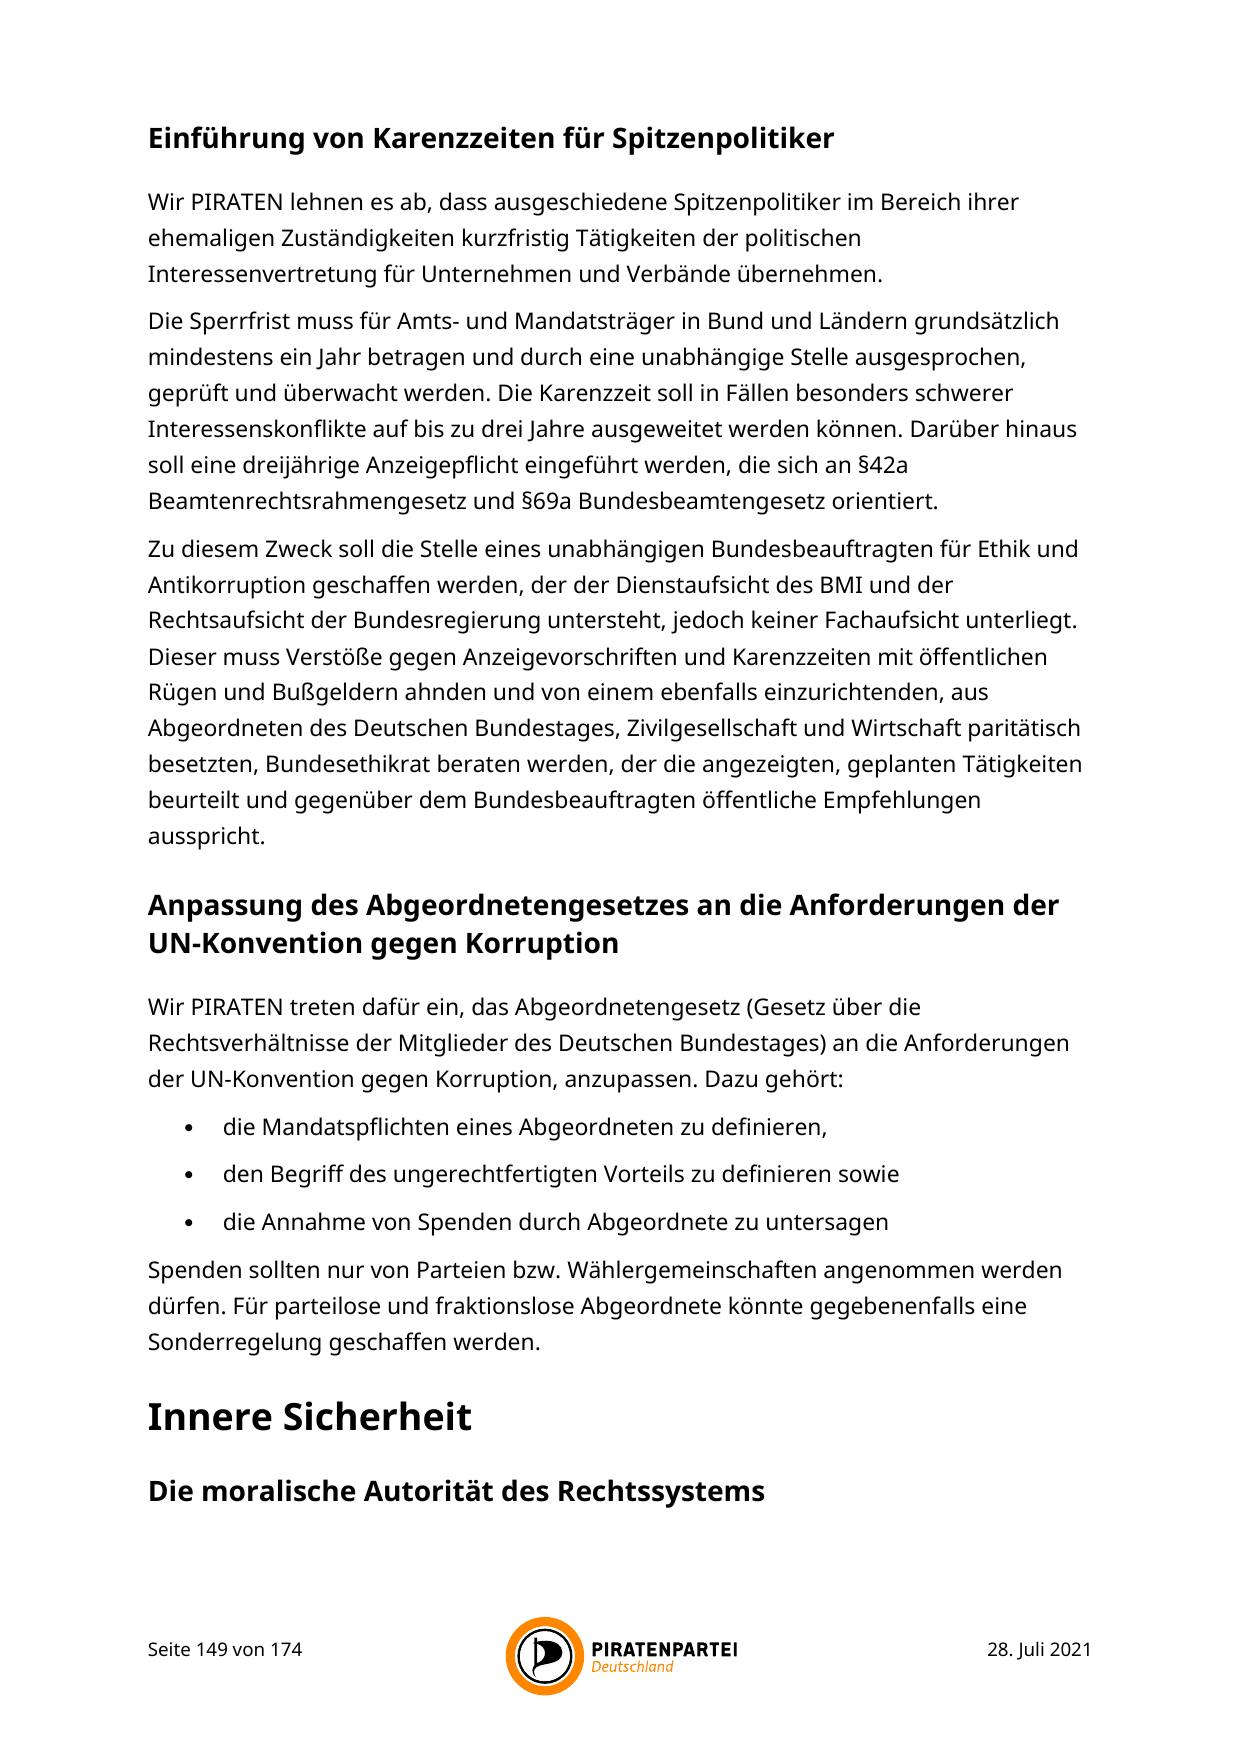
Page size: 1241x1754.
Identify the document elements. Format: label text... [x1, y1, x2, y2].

list die Mandatspflichten eines Abgeordneten zu definieren, [185, 1111, 1093, 1142]
text Die Sperrfrist muss für Amts- und Mandatsträger in Bund und Ländern grundsätzlich mindestens ein Jahr betragen und durch eine unabhängige Stelle ausgesprochen, geprüft und überwacht werden. Die Karenzzeit soll in Fällen besonders schwerer Interessenskonflikte auf bis zu drei Jahre ausgeweitet werden können. Darüber hinaus soll eine dreijährige Anzeigepflicht eingeführt werden, die sich an §42a Beamtenrechtsrahmengesetz und §69a Bundesbeamtengesetz orientiert. [148, 305, 1093, 516]
text Wir PIRATEN treten dafür ein, das Abgeordnetengesetz (Gesetz über die Rechtsverhältnisse der Mitglieder des Deutschen Bundestages) an die Anforderungen der UN-Konvention gegen Korruption, anzupassen. Dazu gehört: [148, 991, 1093, 1094]
list die Annahme von Spenden durch Abgeordnete zu untersagen [185, 1206, 1093, 1237]
text Spenden sollten nur von Parteien bzw. Wählergemeinschaften angenommen werden dürfen. Für parteilose und fraktionslose Abgeordnete könnte gegebenenfalls eine Sonderregelung geschaffen werden. [148, 1254, 1093, 1357]
subtitle Anpassung des Abgeordnetengesetzes an die Anforderungen der UN-Konvention gegen Korruption [148, 885, 1093, 962]
subtitle Einführung von Karenzzeiten für Spitzenpolitiker [148, 118, 1093, 156]
list den Begriff des ungerechtfertigten Vorteils zu definieren sowie [185, 1158, 1093, 1189]
subtitle Die moralische Autorität des Rechtssystems [148, 1471, 1093, 1509]
subtitle Innere Sicherheit [148, 1391, 1093, 1442]
text Zu diesem Zweck soll die Stelle eines unabhängigen Bundesbeauftragten für Ethik und Antikorruption geschaffen werden, der der Dienstaufsicht des BMI und der Rechtsaufsicht der Bundesregierung untersteht, jedoch keiner Fachaufsicht unterliegt. Dieser muss Verstöße gegen Anzeigevorschriften und Karenzzeiten mit öffentlichen Rügen und Bußgeldern ahnden und von einem ebenfalls einzurichtenden, aus Abgeordneten des Deutschen Bundestages, Zivilgesellschaft und Wirtschaft paritätisch besetzten, Bundesethikrat beraten werden, der die angezeigten, geplanten Tätigkeiten beurteilt und gegenüber dem Bundesbeauftragten öffentliche Empfehlungen ausspricht. [148, 533, 1093, 851]
text Wir PIRATEN lehnen es ab, dass ausgeschiedene Spitzenpolitiker im Bereich ihrer ehemaligen Zuständigkeiten kurzfristig Tätigkeiten der politischen Interessenvertretung für Unternehmen und Verbände übernehmen. [148, 186, 1093, 289]
